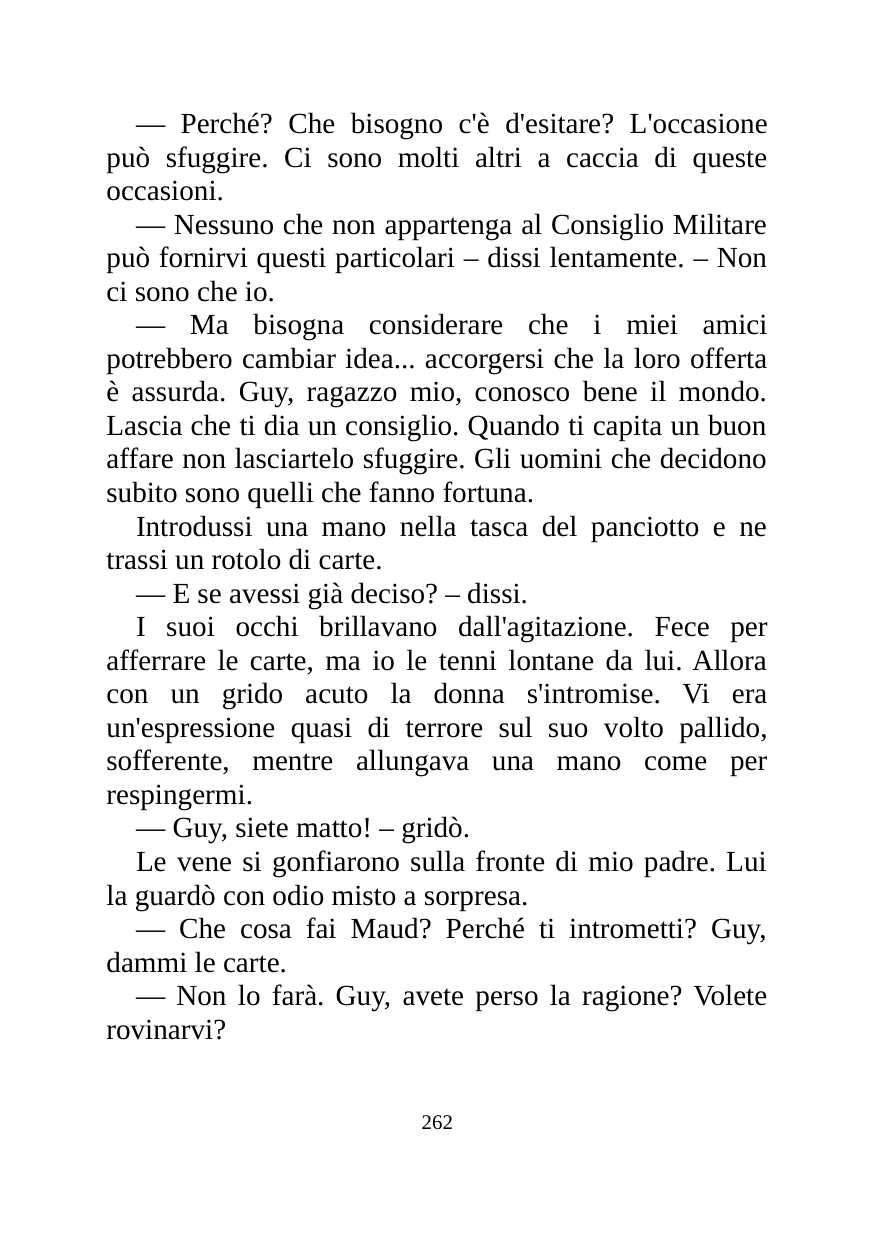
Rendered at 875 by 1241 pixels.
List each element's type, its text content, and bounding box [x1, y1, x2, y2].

text — Nessuno che non appartenga al Consiglio Militare può fornirvi questi particolari – dissi lentamente. – Non ci sono che io. [106, 207, 768, 307]
text — Guy, siete matto! – gridò. [106, 811, 768, 844]
text Le vene si gonfiarono sulla fronte di mio padre. Lui la guardò con odio misto a sorpresa. [106, 844, 768, 911]
text — Che cosa fai Maud? Perché ti intrometti? Guy, dammi le carte. [106, 911, 768, 978]
text — Non lo farà. Guy, avete perso la ragione? Volete rovinarvi? [106, 978, 768, 1045]
text — Perché? Che bisogno c'è d'esitare? L'occasione può sfuggire. Ci sono molti altri a caccia di queste occasioni. [106, 106, 768, 207]
text I suoi occhi brillavano dall'agitazione. Fece per afferrare le carte, ma io le tenni lontane da lui. Allora con un grido acuto la donna s'intromise. Vi era un'espressione quasi di terrore sul suo volto pallido, sofferente, mentre allungava una mano come per respingermi. [106, 609, 768, 811]
text — Ma bisogna considerare che i miei amici potrebbero cambiar idea... accorgersi che la loro offerta è assurda. Guy, ragazzo mio, conosco bene il mondo. Lascia che ti dia un consiglio. Quando ti capita un buon affare non lasciartelo sfuggire. Gli uomini che decidono subito sono quelli che fanno fortuna. [106, 307, 768, 509]
text Introdussi una mano nella tasca del panciotto e ne trassi un rotolo di carte. [106, 509, 768, 576]
text — E se avessi già deciso? – dissi. [106, 576, 768, 609]
